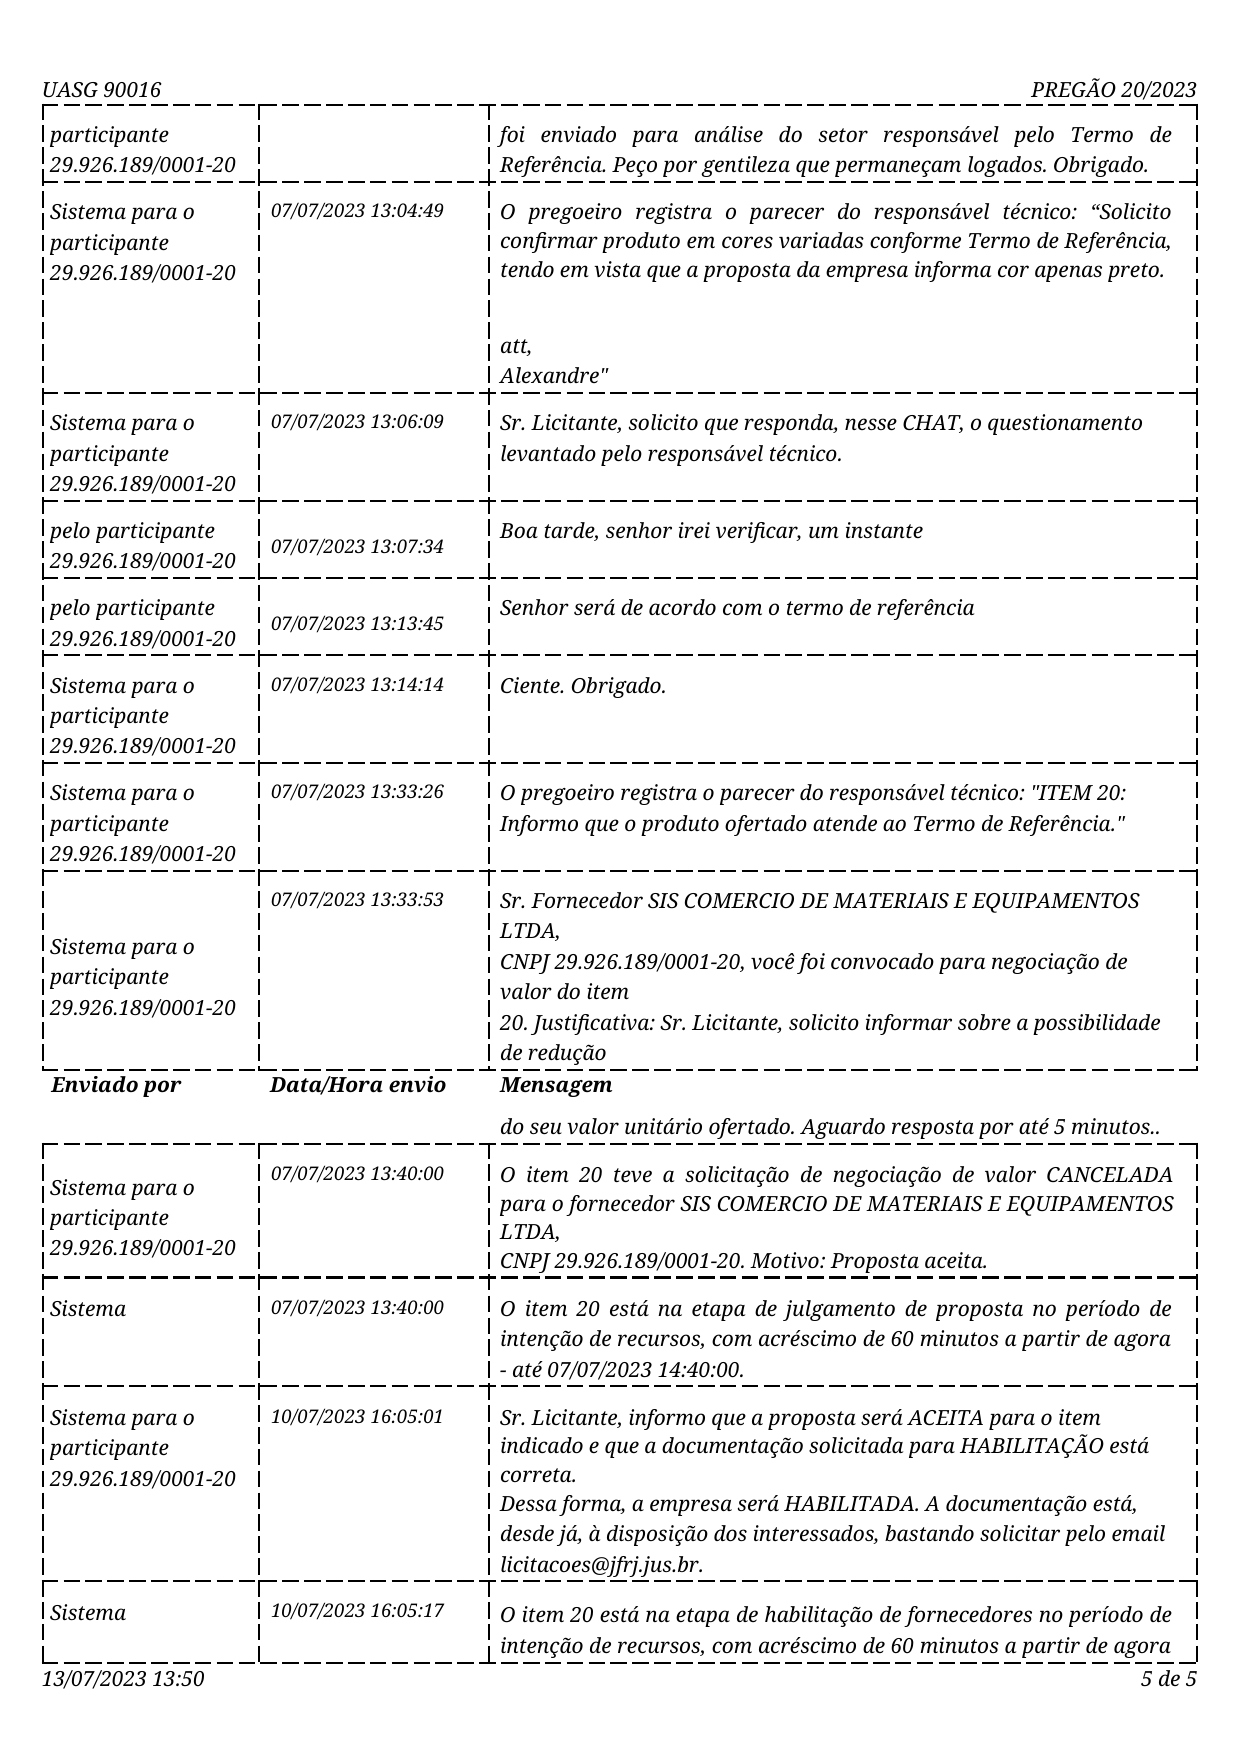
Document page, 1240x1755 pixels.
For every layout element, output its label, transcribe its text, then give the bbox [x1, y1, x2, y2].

text Enviado por Data/Hora envio Mensagem [42, 1071, 1199, 1099]
table_cell Sistema para o participante 29.926.189/0001-20 [43, 870, 259, 1068]
table_cell participante 29.926.189/0001-20 [43, 104, 259, 181]
table_cell Sistema para o participante 29.926.189/0001-20 [43, 762, 259, 869]
table_cell 07/07/2023 13:33:53 [259, 870, 488, 1068]
table_cell 07/07/2023 13:33:26 [259, 762, 488, 869]
table_cell 07/07/2023 13:04:49 [259, 181, 488, 392]
table_header Sistema para o participante 29.926.189/0001-20 [43, 1143, 259, 1276]
table_cell 07/07/2023 13:40:00 [259, 1276, 488, 1385]
table_cell Senhor será de acordo com o termo de referência [489, 577, 1197, 654]
table_cell pelo participante 29.926.189/0001-20 [43, 500, 259, 577]
table_cell 07/07/2023 13:14:14 [259, 654, 488, 762]
table_cell 07/07/2023 13:07:34 [259, 500, 488, 577]
table_cell 07/07/2023 13:13:45 [259, 577, 488, 654]
text do seu valor unitário ofertado. Aguardo resposta por até 5 minutos.. [500, 1112, 1199, 1141]
table_header 07/07/2023 13:40:00 [259, 1143, 488, 1276]
table_cell 10/07/2023 16:05:01 [259, 1385, 488, 1580]
table_cell O pregoeiro registra o parecer do responsável técnico: “Solicito confirmar produto em cores variadas conforme Termo de Referência, tendo em vista que a proposta da empresa informa cor apenas preto. att, Alexandre" [489, 181, 1197, 392]
table_cell 07/07/2023 13:06:09 [259, 392, 488, 499]
table_cell pelo participante 29.926.189/0001-20 [43, 577, 259, 654]
table_cell O item 20 está na etapa de habilitação de fornecedores no período de intenção de recursos, com acréscimo de 60 minutos a partir de agora [489, 1580, 1197, 1662]
table_cell Ciente. Obrigado. [489, 654, 1197, 762]
table_cell Sistema para o participante 29.926.189/0001-20 [43, 654, 259, 762]
table_cell Sistema [43, 1276, 259, 1385]
table_cell foi enviado para análise do setor responsável pelo Termo de Referência. Peço por gentileza que permaneçam logados. Obrigado. [489, 104, 1197, 181]
table_header O item 20 teve a solicitação de negociação de valor CANCELADA para o fornecedor SIS COMERCIO DE MATERIAIS E EQUIPAMENTOS LTDA, CNPJ 29.926.189/0001-20. Motivo: Proposta aceita. [489, 1143, 1197, 1276]
table_cell Sr. Licitante, informo que a proposta será ACEITA para o item indicado e que a documentação solicitada para HABILITAÇÃO está correta. Dessa forma, a empresa será HABILITADA. A documentação está, desde já, à disposição dos interessados, bastando solicitar pelo email licitacoes@jfrj.jus.br. [489, 1385, 1197, 1580]
table_cell [259, 104, 488, 181]
table_cell Sistema [43, 1580, 259, 1662]
table_cell Sistema para o participante 29.926.189/0001-20 [43, 181, 259, 392]
table_cell Sistema para o participante 29.926.189/0001-20 [43, 1385, 259, 1580]
table_cell Sr. Licitante, solicito que responda, nesse CHAT, o questionamento levantado pelo responsável técnico. [489, 392, 1197, 499]
table_cell O item 20 está na etapa de julgamento de proposta no período de intenção de recursos, com acréscimo de 60 minutos a partir de agora - até 07/07/2023 14:40:00. [489, 1276, 1197, 1385]
table_cell O pregoeiro registra o parecer do responsável técnico: "ITEM 20: Informo que o produto ofertado atende ao Termo de Referência." [489, 762, 1197, 869]
table_cell 10/07/2023 16:05:17 [259, 1580, 488, 1662]
table_cell Sistema para o participante 29.926.189/0001-20 [43, 392, 259, 499]
table_cell Sr. Fornecedor SIS COMERCIO DE MATERIAIS E EQUIPAMENTOS LTDA, CNPJ 29.926.189/0001-20, você foi convocado para negociação de valor do item 20. Justificativa: Sr. Licitante, solicito informar sobre a possibilidade de redução [489, 870, 1197, 1068]
table_cell Boa tarde, senhor irei verificar, um instante [489, 500, 1197, 577]
